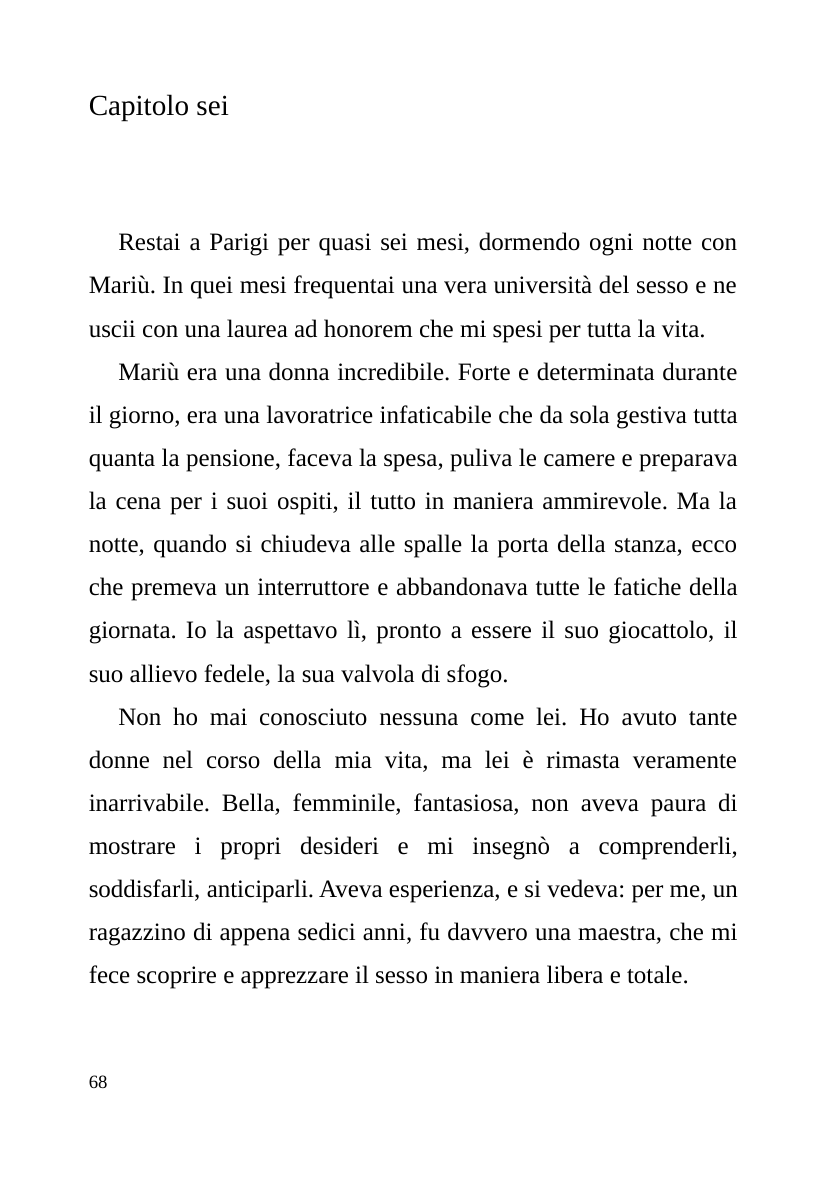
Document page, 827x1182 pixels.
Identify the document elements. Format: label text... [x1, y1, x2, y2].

text Mariù era una donna incredibile. Forte e determinata durante il giorno, era una lavoratrice infaticabile che da sola gestiva tutta quanta la pensione, faceva la spesa, puliva le camere e preparava la cena per i suoi ospiti, il tutto in maniera ammirevole. Ma la notte, quando si chiudeva alle spalle la porta della stanza, ecco che premeva un interruttore e abbandonava tutte le fatiche della giornata. Io la aspettavo lì, pronto a essere il suo giocattolo, il suo allievo fedele, la sua valvola di sfogo. [88, 357, 738, 687]
text Restai a Parigi per quasi sei mesi, dormendo ogni notte con Mariù. In quei mesi frequentai una vera università del sesso e ne uscii con una laurea ad honorem che mi spesi per tutta la vita. [88, 227, 738, 342]
text Non ho mai conosciuto nessuna come lei. Ho avuto tante donne nel corso della mia vita, ma lei è rimasta veramente inarrivabile. Bella, femminile, fantasiosa, non aveva paura di mostrare i propri desideri e mi insegnò a comprenderli, soddisfarli, anticiparli. Aveva esperienza, e si vedeva: per me, un ragazzino di appena sedici anni, fu davvero una maestra, che mi fece scoprire e apprezzare il sesso in maniera libera e totale. [88, 702, 738, 989]
text Capitolo sei [88, 88, 738, 122]
